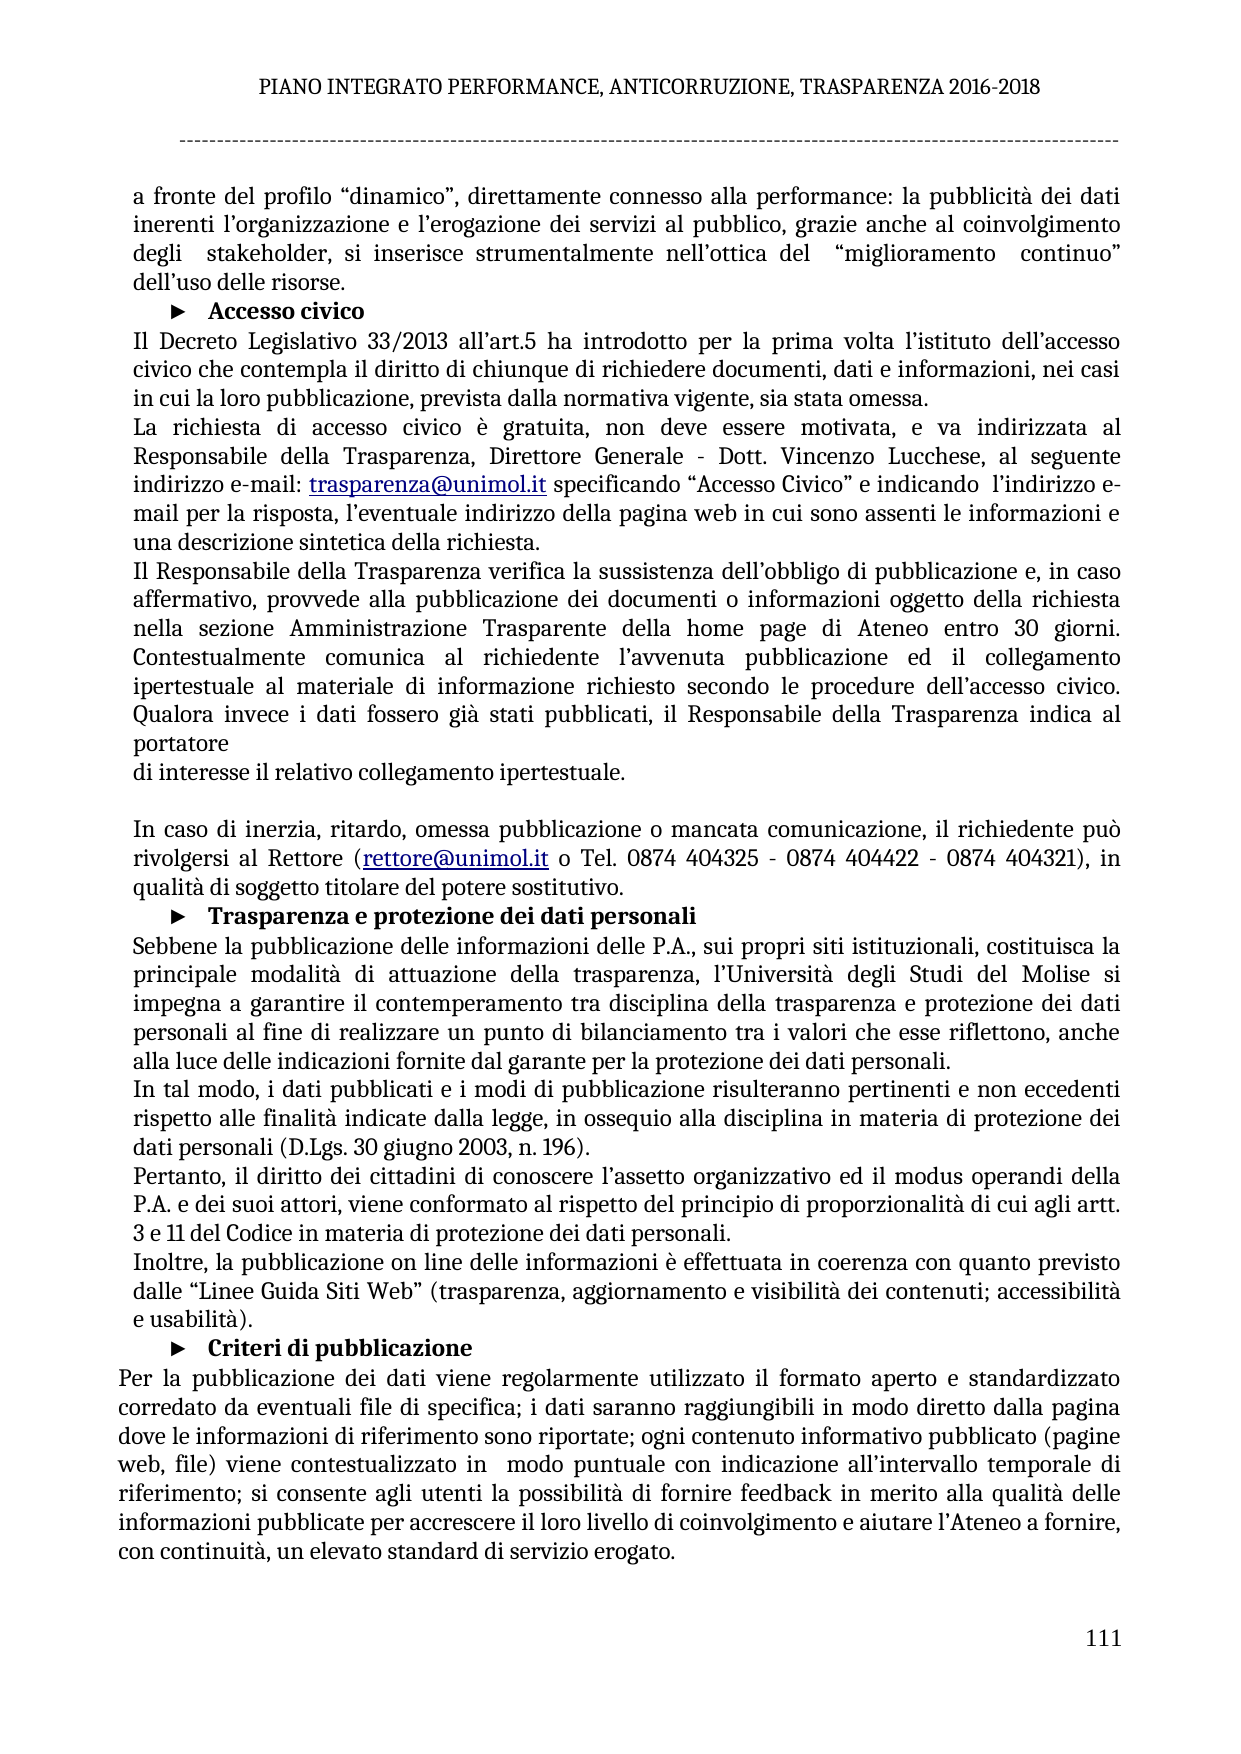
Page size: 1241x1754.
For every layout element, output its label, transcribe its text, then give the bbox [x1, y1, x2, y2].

text In caso di inerzia, ritardo, omessa pubblicazione o mancata comunicazione, il richiedente può rivolgersi al Rettore (rettore@unimol.it o Tel. 0874 404325 - 0874 404422 - 0874 404321), in qualità di soggetto titolare del potere sostitutivo. [133, 815, 1122, 902]
text Il Decreto Legislativo 33/2013 all’art.5 ha introdotto per la prima volta l’istituto dell’accesso civico che contempla il diritto di chiunque di richiedere documenti, dati e informazioni, nei casi in cui la loro pubblicazione, prevista dalla normativa vigente, sia stata omessa. [133, 327, 1122, 413]
text di interesse il relativo collegamento ipertestuale. [133, 758, 1122, 787]
list Trasparenza e protezione dei dati personali [170, 902, 1122, 932]
list Accesso civico [170, 297, 1122, 327]
text Per la pubblicazione dei dati viene regolarmente utilizzato il formato aperto e standardizzato corredato da eventuali file di specifica; i dati saranno raggiungibili in modo diretto dalla pagina dove le informazioni di riferimento sono riportate; ogni contenuto informativo pubblicato (pagine web, file) viene contestualizzato in modo puntuale con indicazione all’intervallo temporale di riferimento; si consente agli utenti la possibilità di fornire feedback in merito alla qualità delle informazioni pubblicate per accrescere il loro livello di coinvolgimento e aiutare l’Ateneo a fornire, con continuità, un elevato standard di servizio erogato. [118, 1364, 1122, 1565]
list Criteri di pubblicazione [170, 1334, 1122, 1364]
text In tal modo, i dati pubblicati e i modi di pubblicazione risulteranno pertinenti e non eccedenti rispetto alle finalità indicate dalla legge, in ossequio alla disciplina in materia di protezione dei dati personali (D.Lgs. 30 giugno 2003, n. 196). [133, 1075, 1122, 1162]
text Inoltre, la pubblicazione on line delle informazioni è effettuata in coerenza con quanto previsto dalle “Linee Guida Siti Web” (trasparenza, aggiornamento e visibilità dei contenuti; accessibilità e usabilità). [133, 1248, 1122, 1334]
text a fronte del profilo “dinamico”, direttamente connesso alla performance: la pubblicità dei dati inerenti l’organizzazione e l’erogazione dei servizi al pubblico, grazie anche al coinvolgimento degli stakeholder, si inserisce strumentalmente nell’ottica del “miglioramento continuo” dell’uso delle risorse. [133, 182, 1122, 297]
text Il Responsabile della Trasparenza verifica la sussistenza dell’obbligo di pubblicazione e, in caso affermativo, provvede alla pubblicazione dei documenti o informazioni oggetto della richiesta nella sezione Amministrazione Trasparente della home page di Ateneo entro 30 giorni. Contestualmente comunica al richiedente l’avvenuta pubblicazione ed il collegamento ipertestuale al materiale di informazione richiesto secondo le procedure dell’accesso civico. Qualora invece i dati fossero già stati pubblicati, il Responsabile della Trasparenza indica al portatore [133, 557, 1122, 758]
text La richiesta di accesso civico è gratuita, non deve essere motivata, e va indirizzata al Responsabile della Trasparenza, Direttore Generale - Dott. Vincenzo Lucchese, al seguente indirizzo e-mail: trasparenza@unimol.it specificando “Accesso Civico” e indicando l’indirizzo e-mail per la risposta, l’eventuale indirizzo della pagina web in cui sono assenti le informazioni e una descrizione sintetica della richiesta. [133, 413, 1122, 557]
text Pertanto, il diritto dei cittadini di conoscere l’assetto organizzativo ed il modus operandi della P.A. e dei suoi attori, viene conformato al rispetto del principio di proporzionalità di cui agli artt. 3 e 11 del Codice in materia di protezione dei dati personali. [133, 1162, 1122, 1248]
text Sebbene la pubblicazione delle informazioni delle P.A., sui propri siti istituzionali, costituisca la principale modalità di attuazione della trasparenza, l’Università degli Studi del Molise si impegna a garantire il contemperamento tra disciplina della trasparenza e protezione dei dati personali al fine di realizzare un punto di bilanciamento tra i valori che esse riflettono, anche alla luce delle indicazioni fornite dal garante per la protezione dei dati personali. [133, 932, 1122, 1075]
